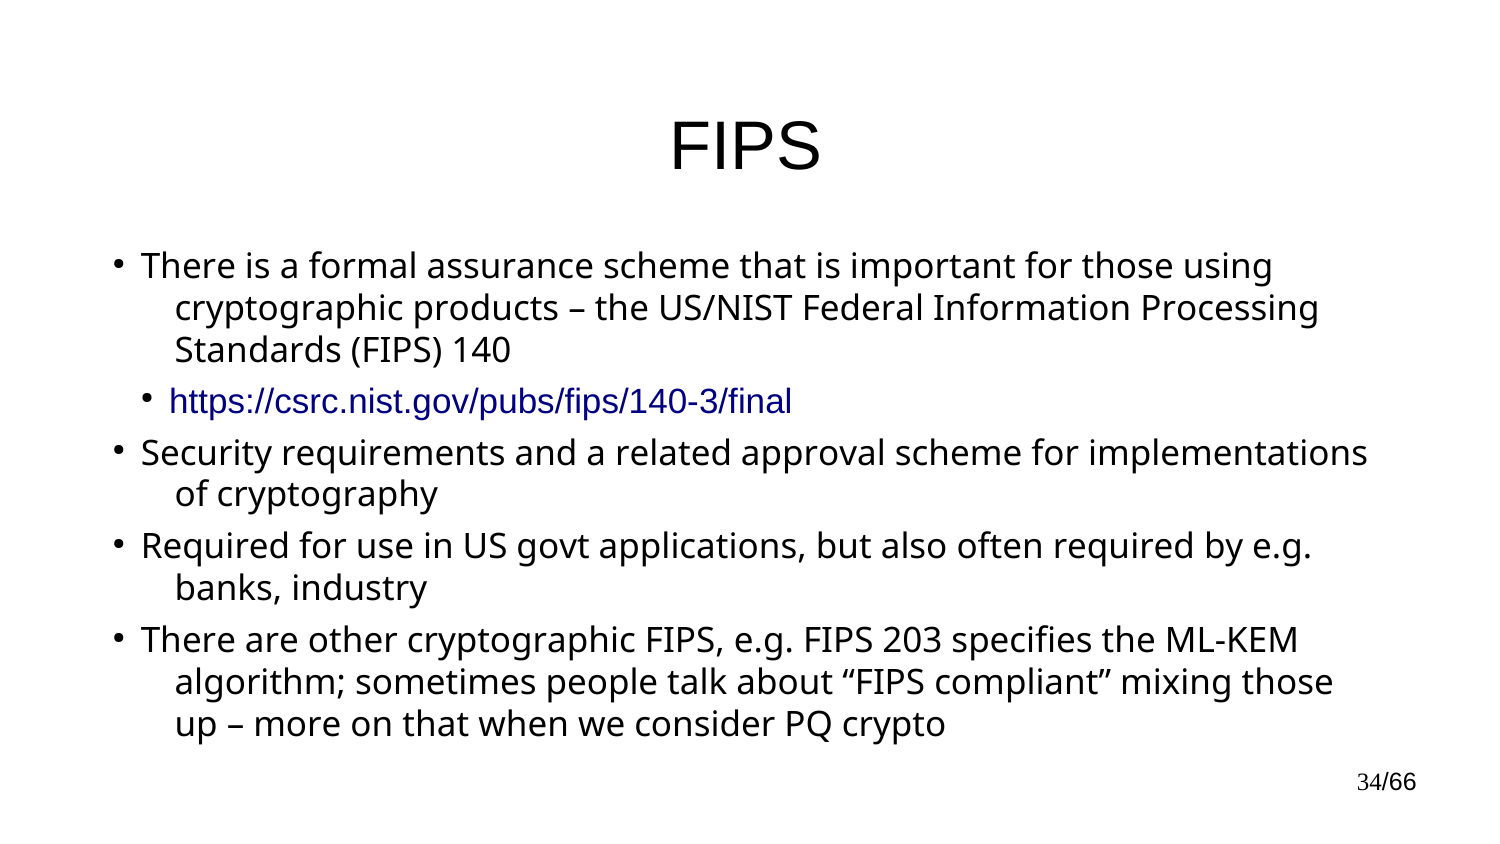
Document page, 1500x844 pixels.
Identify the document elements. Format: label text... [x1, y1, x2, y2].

list There is a formal assurance scheme that is important for those using cryptographic products – the US/NIST Federal Information Processing Standards (FIPS) 140 https://csrc.nist.gov/pubs/fips/140-3/final Security requirements and a related approval scheme for implementations of cryptography Required for use in US govt applications, but also often required by e.g. banks, industry There are other cryptographic FIPS, e.g. FIPS 203 specifies the ML-KEM algorithm; sometimes people talk about “FIPS compliant” mixing those up – more on that when we consider PQ crypto [112, 243, 1380, 744]
title FIPS [112, 74, 1380, 210]
